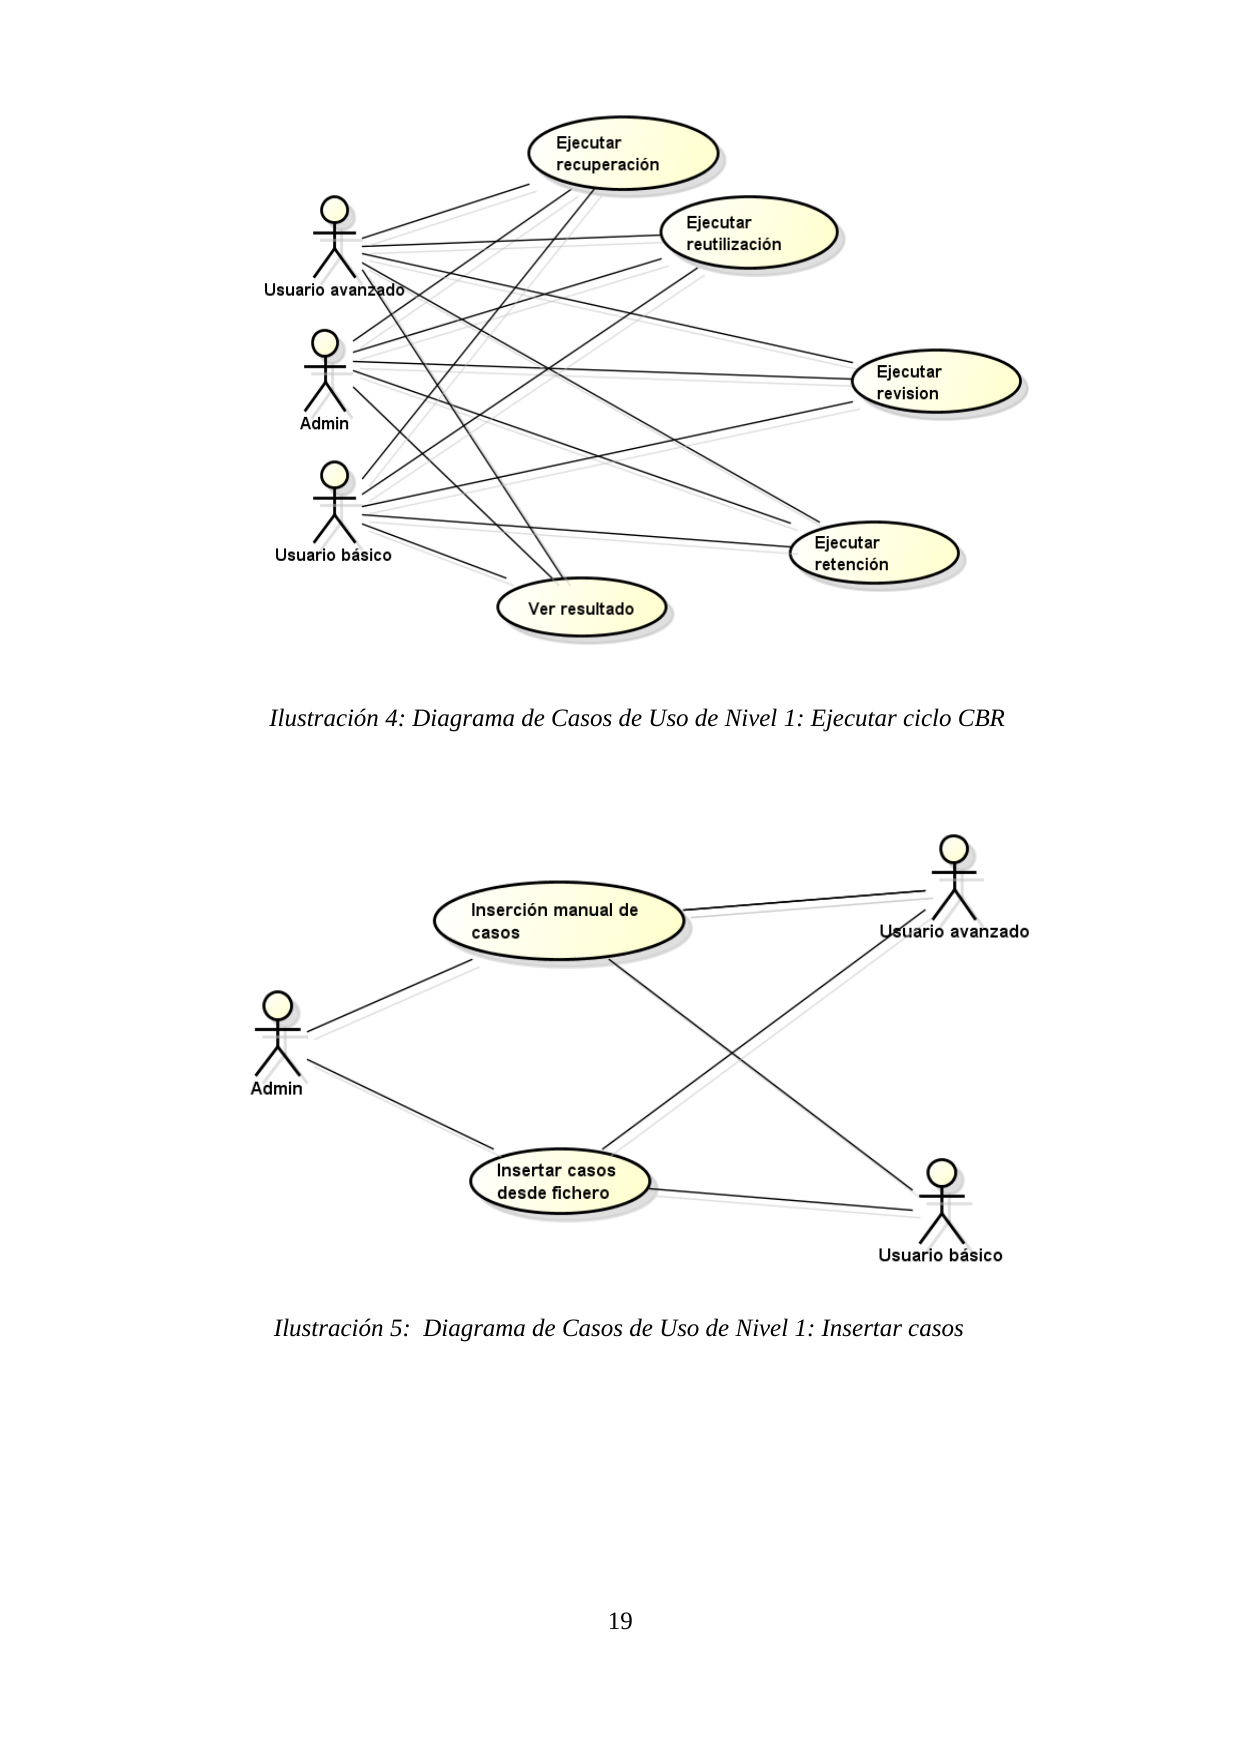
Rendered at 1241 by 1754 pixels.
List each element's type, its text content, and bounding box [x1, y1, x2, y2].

picture [192, 802, 1048, 1313]
text Ilustración 4: Diagrama de Casos de Uso de Nivel 1: Ejecutar ciclo CBR [152, 703, 1124, 732]
text Ilustración 5: Diagrama de Casos de Uso de Nivel 1: Insertar casos [193, 1313, 1047, 1341]
picture [241, 103, 1036, 650]
